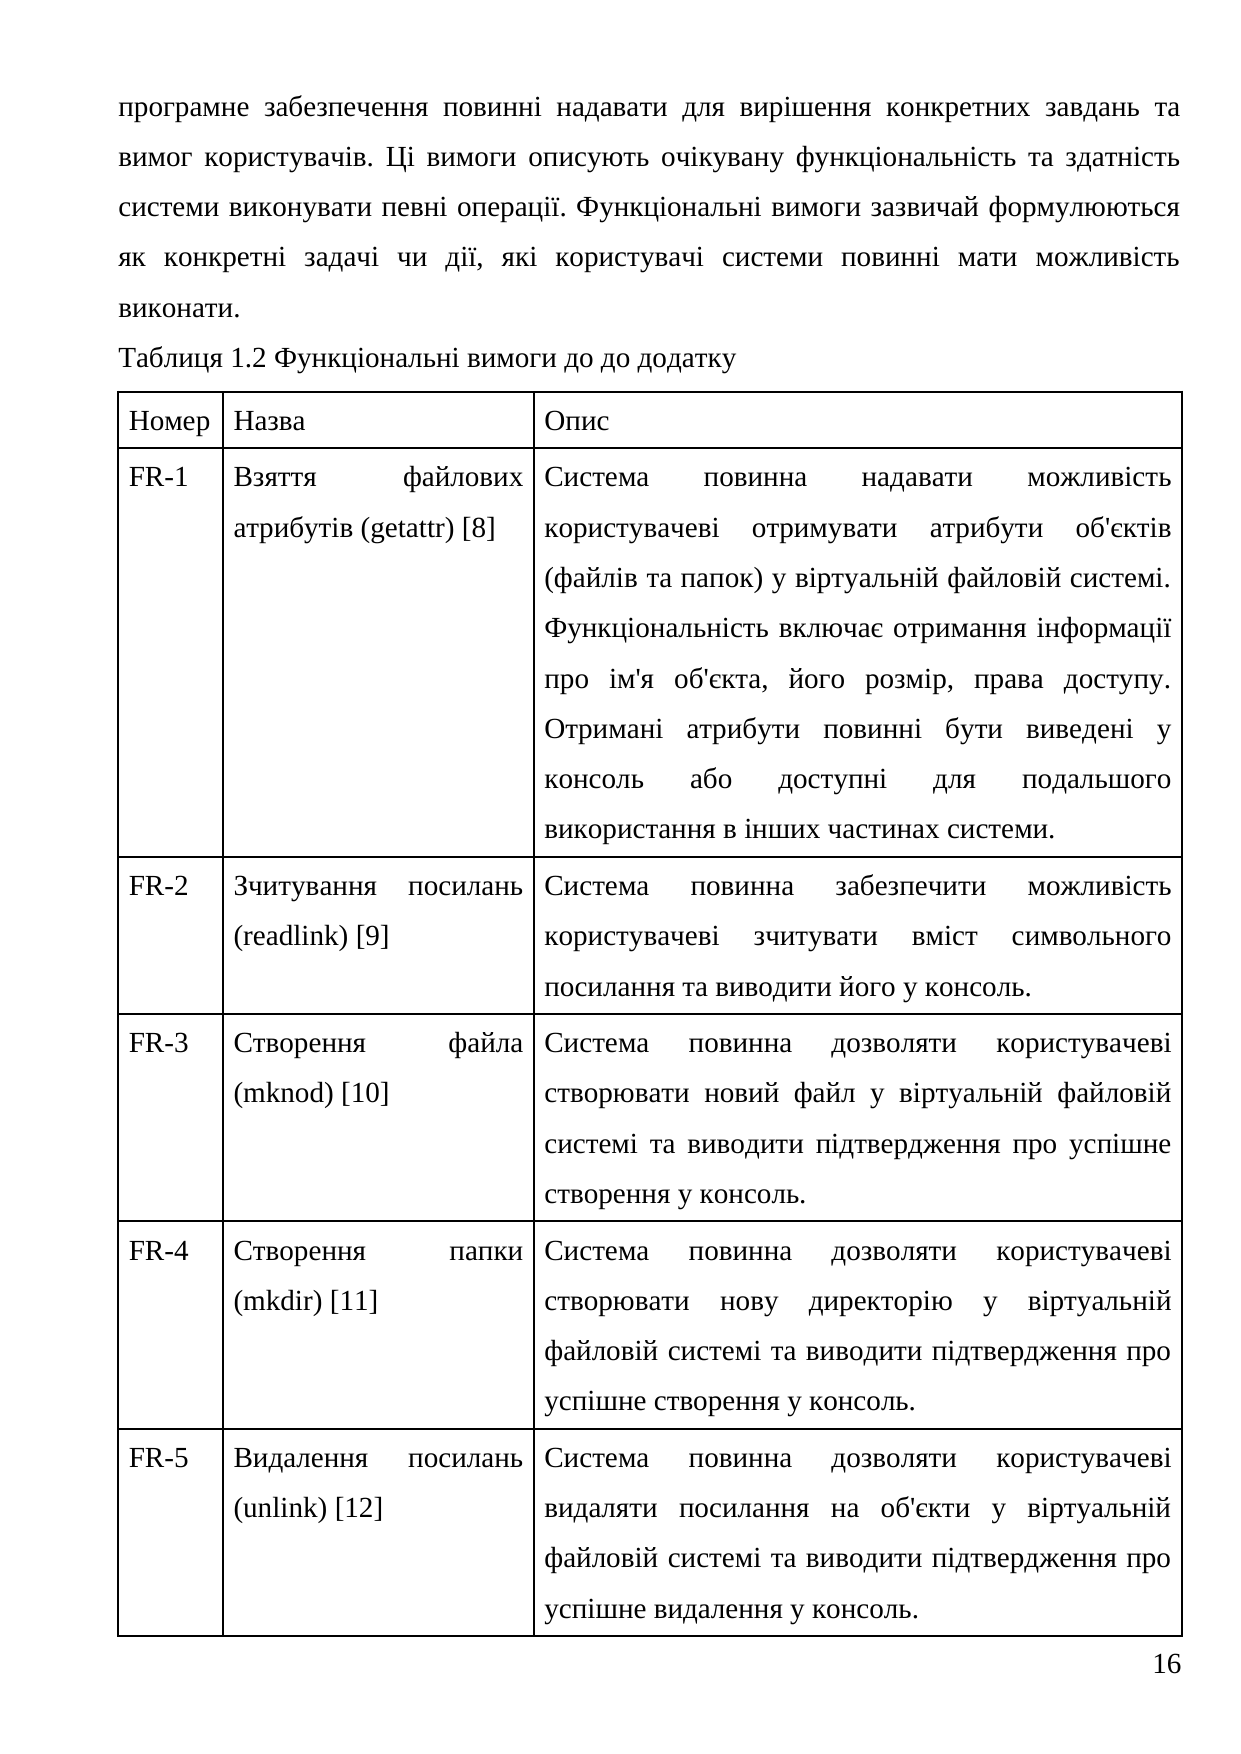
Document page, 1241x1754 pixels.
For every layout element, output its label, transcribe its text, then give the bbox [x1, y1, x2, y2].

table_cell Система повинна дозволяти користувачеві створювати новий файл у віртуальній файловій системі та виводити підтвердження про успішне створення у консоль. [535, 1015, 1181, 1220]
table_cell Зчитування посилань (readlink) [9] [224, 858, 533, 1013]
table_cell Створення папки (mkdir) [11] [224, 1222, 533, 1427]
text програмне забезпечення повинні надавати для вирішення конкретних завдань та вимог користувачів. Ці вимоги описують очікувану функціональність та здатність системи виконувати певні операції. Функціональні вимоги зазвичай формулюються як конкретні задачі чи дії, які користувачі системи повинні мати можливість виконати. [118, 89, 1181, 323]
table_cell FR-1 [119, 449, 222, 856]
table_cell FR-5 [119, 1430, 222, 1635]
table_cell Видалення посилань (unlink) [12] [224, 1430, 533, 1635]
table_cell Система повинна забезпечити можливість користувачеві зчитувати вміст символьного посилання та виводити його у консоль. [535, 858, 1181, 1013]
table_cell FR-4 [119, 1222, 222, 1427]
table_cell Система повинна надавати можливість користувачеві отримувати атрибути об'єктів (файлів та папок) у віртуальній файловій системі. Функціональність включає отримання інформації про ім'я об'єкта, його розмір, права доступу. Отримані атрибути повинні бути виведені у консоль або доступні для подальшого використання в інших частинах системи. [535, 449, 1181, 856]
table_cell Система повинна дозволяти користувачеві видаляти посилання на об'єкти у віртуальній файловій системі та виводити підтвердження про успішне видалення у консоль. [535, 1430, 1181, 1635]
table_cell Система повинна дозволяти користувачеві створювати нову директорію у віртуальній файловій системі та виводити підтвердження про успішне створення у консоль. [535, 1222, 1181, 1427]
table_header Номер [119, 393, 222, 447]
table_header Опис [535, 393, 1181, 447]
table_cell FR-2 [119, 858, 222, 1013]
table_cell Взяття файлових атрибутів (getattr) [8] [224, 449, 533, 856]
list Функціональні вимоги до до додатку [118, 340, 1181, 374]
table_cell Створення файла (mknod) [10] [224, 1015, 533, 1220]
table_header Назва [224, 393, 533, 447]
table_cell FR-3 [119, 1015, 222, 1220]
